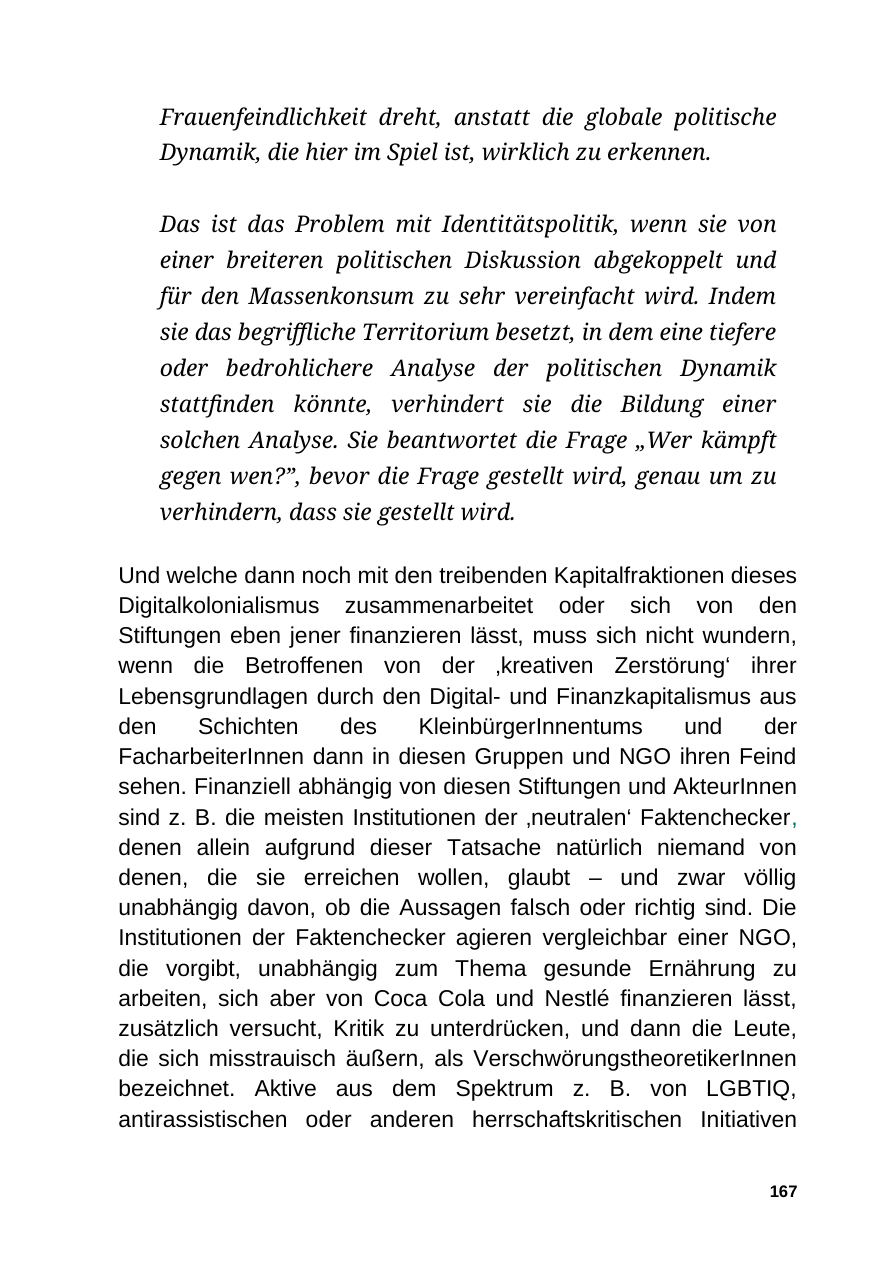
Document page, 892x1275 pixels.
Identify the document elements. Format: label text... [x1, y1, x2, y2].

text Frauenfeindlichkeit dreht, anstatt die globale politische Dynamik, die hier im Spiel ist, wirklich zu erkennen. [159, 100, 779, 168]
text Das ist das Problem mit Identitätspolitik, wenn sie von einer breiteren politischen Diskussion abgekoppelt und für den Massenkonsum zu sehr vereinfacht wird. Indem sie das begriffliche Territorium besetzt, in dem eine tiefere oder bedrohlichere Analyse der politischen Dynamik stattfinden könnte, verhindert sie die Bildung einer solchen Analyse. Sie beantwortet die Frage „Wer kämpft gegen wen?”, bevor die Frage gestellt wird, genau um zu verhindern, dass sie gestellt wird. [159, 208, 779, 527]
text Und welche dann noch mit den treibenden Kapitalfraktionen dieses Digitalkolonialismus zusammenarbeitet oder sich von den Stiftungen eben jener finanzieren lässt, muss sich nicht wundern, wenn die Betroffenen von der ‚kreativen Zerstörung‘ ihrer Lebensgrundlagen durch den Digital- und Finanzkapitalismus aus den Schichten des KleinbürgerInnentums und der FacharbeiterInnen dann in diesen Gruppen und NGO ihren Feind sehen. Finanziell abhängig von diesen Stiftungen und AkteurInnen sind z. B. die meisten Institutionen der ‚neutralen‘ Faktenchecker, denen allein aufgrund dieser Tatsache natürlich niemand von denen, die sie erreichen wollen, glaubt – und zwar völlig unabhängig davon, ob die Aussagen falsch oder richtig sind. Die Institutionen der Faktenchecker agieren vergleichbar einer NGO, die vorgibt, unabhängig zum Thema gesunde Ernährung zu arbeiten, sich aber von Coca Cola und Nestlé finanzieren lässt, zusätzlich versucht, Kritik zu unterdrücken, und dann die Leute, die sich misstrauisch äußern, als VerschwörungstheoretikerInnen bezeichnet. Aktive aus dem Spektrum z. B. von LGBTIQ, antirassistischen oder anderen herrschaftskritischen Initiativen [118, 562, 797, 1132]
